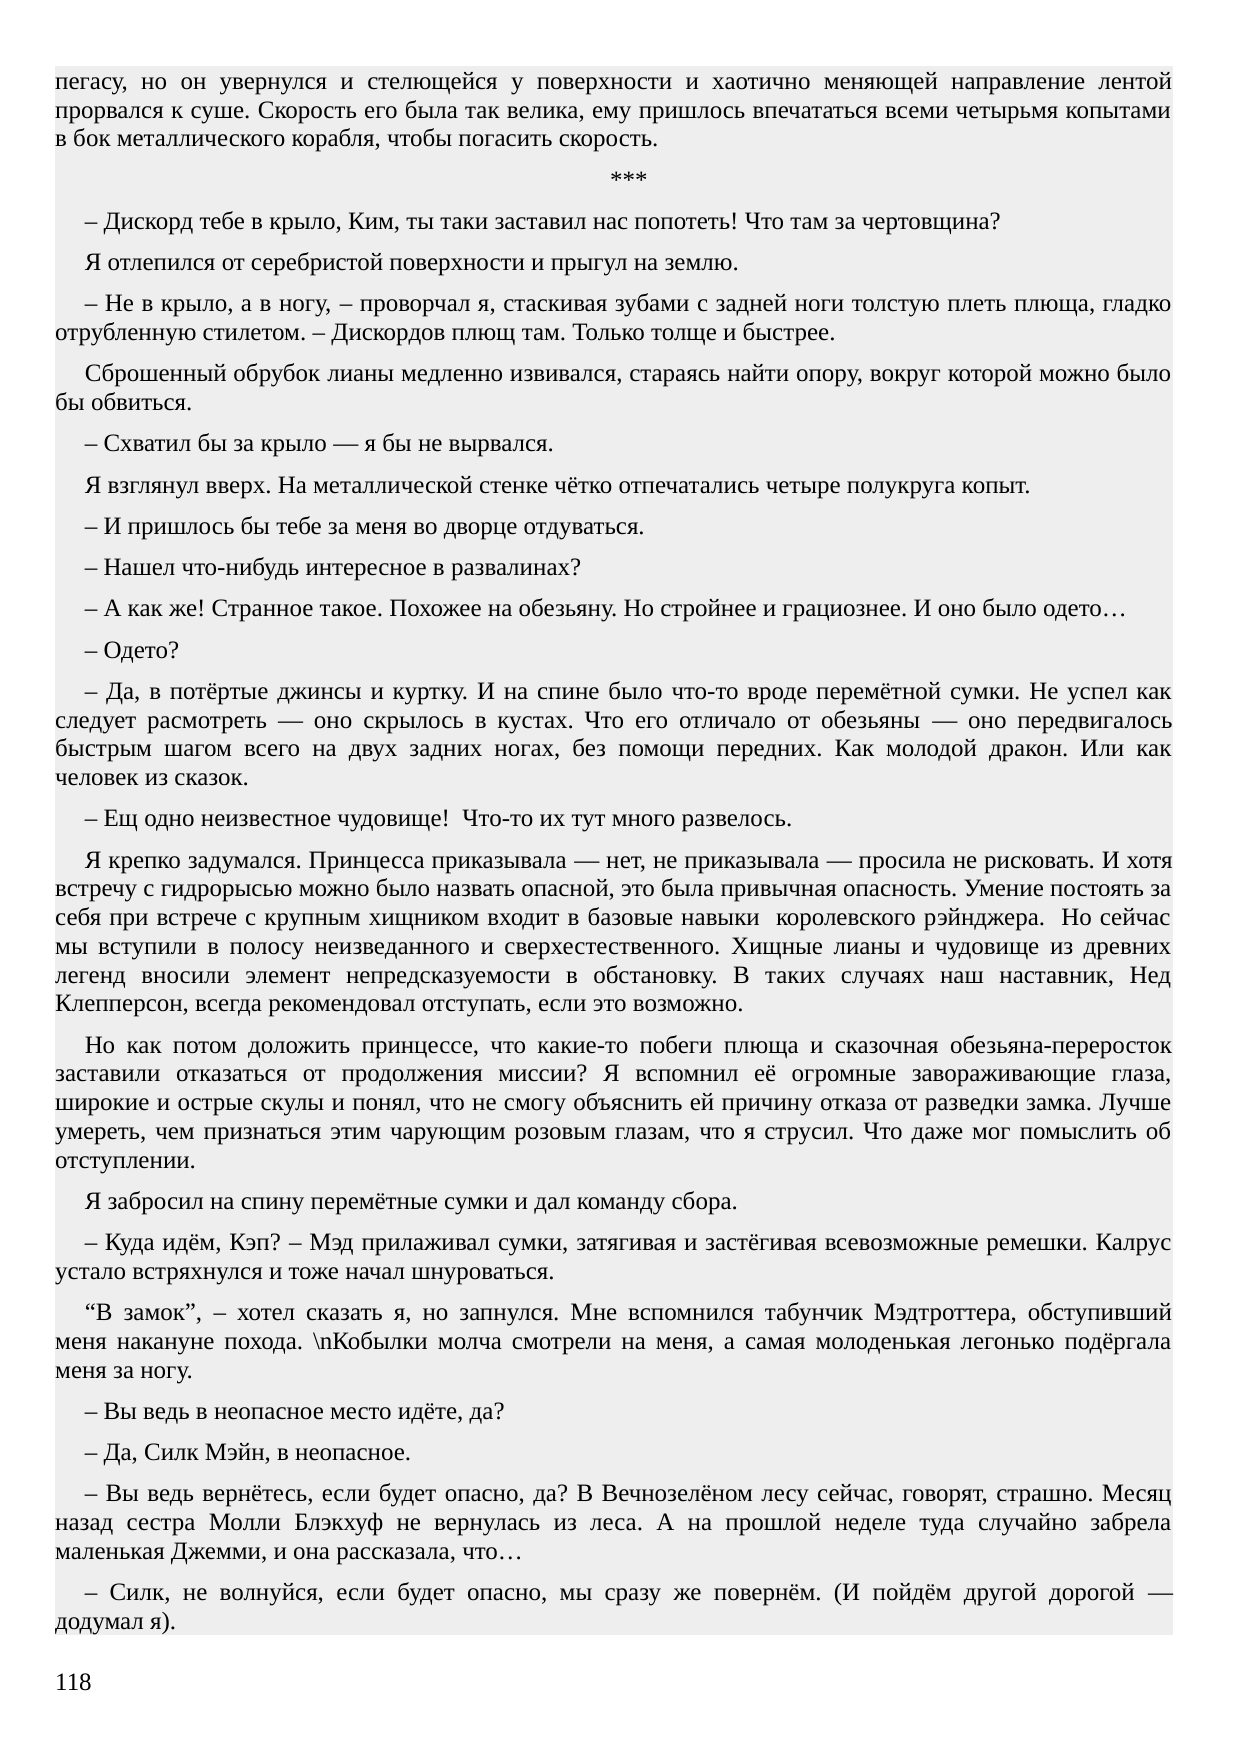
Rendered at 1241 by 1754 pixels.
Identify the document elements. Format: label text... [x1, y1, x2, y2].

text – Да, Силк Мэйн, в неопасное. [55, 1437, 1173, 1466]
text Я забросил на спину перемётные сумки и дал команду сбора. [55, 1186, 1173, 1215]
text – Нашел что-нибудь интересное в развалинах? [55, 552, 1173, 581]
text – Схватил бы за крыло — я бы не вырвался. [55, 428, 1173, 457]
text – Силк, не волнуйся, если будет опасно, мы сразу же повернём. (И пойдём другой дорогой — додумал я). [55, 1577, 1173, 1635]
text – Ещ одно неизвестное чудовище! Что-то их тут много развелось. [55, 803, 1173, 832]
text – Не в крыло, а в ногу, – проворчал я, стаскивая зубами с задней ноги толстую плеть плюща, гладко отрубленную стилетом. – Дискордов плющ там. Только толще и быстрее. [55, 288, 1173, 346]
text Я взглянул вверх. На металлической стенке чётко отпечатались четыре полукруга копыт. [55, 470, 1173, 498]
text Я отлепился от серебристой поверхности и прыгул на землю. [55, 247, 1173, 276]
text Я крепко задумался. Принцесса приказывала — нет, не приказывала — просила не рисковать. И хотя встречу с гидрорысью можно было назвать опасной, это была привычная опасность. Умение постоять за себя при встрече с крупным хищником входит в базовые навыки королевского рэйнджера. Но сейчас мы вступили в полосу неизведанного и сверхестественного. Хищные лианы и чудовище из древних легенд вносили элемент непредсказуемости в обстановку. В таких случаях наш наставник, Нед Клепперсон, всегда рекомендовал отступать, если это возможно. [55, 845, 1173, 1017]
text пегасу, но он увернулся и стелющейся у поверхности и хаотично меняющей направление лентой прорвался к суше. Скорость его была так велика, ему пришлось впечататься всеми четырьмя копытами в бок металлического корабля, чтобы погасить скорость. [55, 66, 1173, 152]
text – Вы ведь вернётесь, если будет опасно, да? В Вечнозелёном лесу сейчас, говорят, страшно. Месяц назад сестра Молли Блэкхуф не вернулась из леса. А на прошлой неделе туда случайно забрела маленькая Джемми, и она рассказала, что… [55, 1478, 1173, 1565]
text – Одето? [55, 635, 1173, 663]
text – Вы ведь в неопасное место идёте, да? [55, 1396, 1173, 1425]
text “В замок”, – хотел сказать я, но запнулся. Мне вспомнился табунчик Мэдтроттера, обступивший меня накануне похода. \nКобылки молча смотрели на меня, а самая молоденькая легонько подёргала меня за ногу. [55, 1297, 1173, 1383]
text – Да, в потёртые джинсы и куртку. И на спине было что-то вроде перемётной сумки. Не успел как следует расмотреть — оно скрылось в кустах. Что его отличало от обезьяны — оно передвигалось быстрым шагом всего на двух задних ногах, без помощи передних. Как молодой дракон. Или как человек из сказок. [55, 676, 1173, 791]
text – И пришлось бы тебе за меня во дворце отдуваться. [55, 511, 1173, 540]
text Сброшенный обрубок лианы медленно извивался, стараясь найти опору, вокруг которой можно было бы обвиться. [55, 358, 1173, 416]
text *** [55, 165, 1173, 193]
text – Дискорд тебе в крыло, Ким, ты таки заставил нас попотеть! Что там за чертовщина? [55, 206, 1173, 235]
text – А как же! Странное такое. Похожее на обезьяну. Но стройнее и грациознее. И оно было одето… [55, 593, 1173, 622]
text – Куда идём, Кэп? – Мэд прилаживал сумки, затягивая и застёгивая всевозможные ремешки. Калрус устало встряхнулся и тоже начал шнуроваться. [55, 1227, 1173, 1285]
text Но как потом доложить принцессе, что какие-то побеги плюща и сказочная обезьяна-переросток заставили отказаться от продолжения миссии? Я вспомнил её огромные завораживающие глаза, широкие и острые скулы и понял, что не смогу объяснить ей причину отказа от разведки замка. Лучше умереть, чем признаться этим чарующим розовым глазам, что я струсил. Что даже мог помыслить об отступлении. [55, 1030, 1173, 1173]
